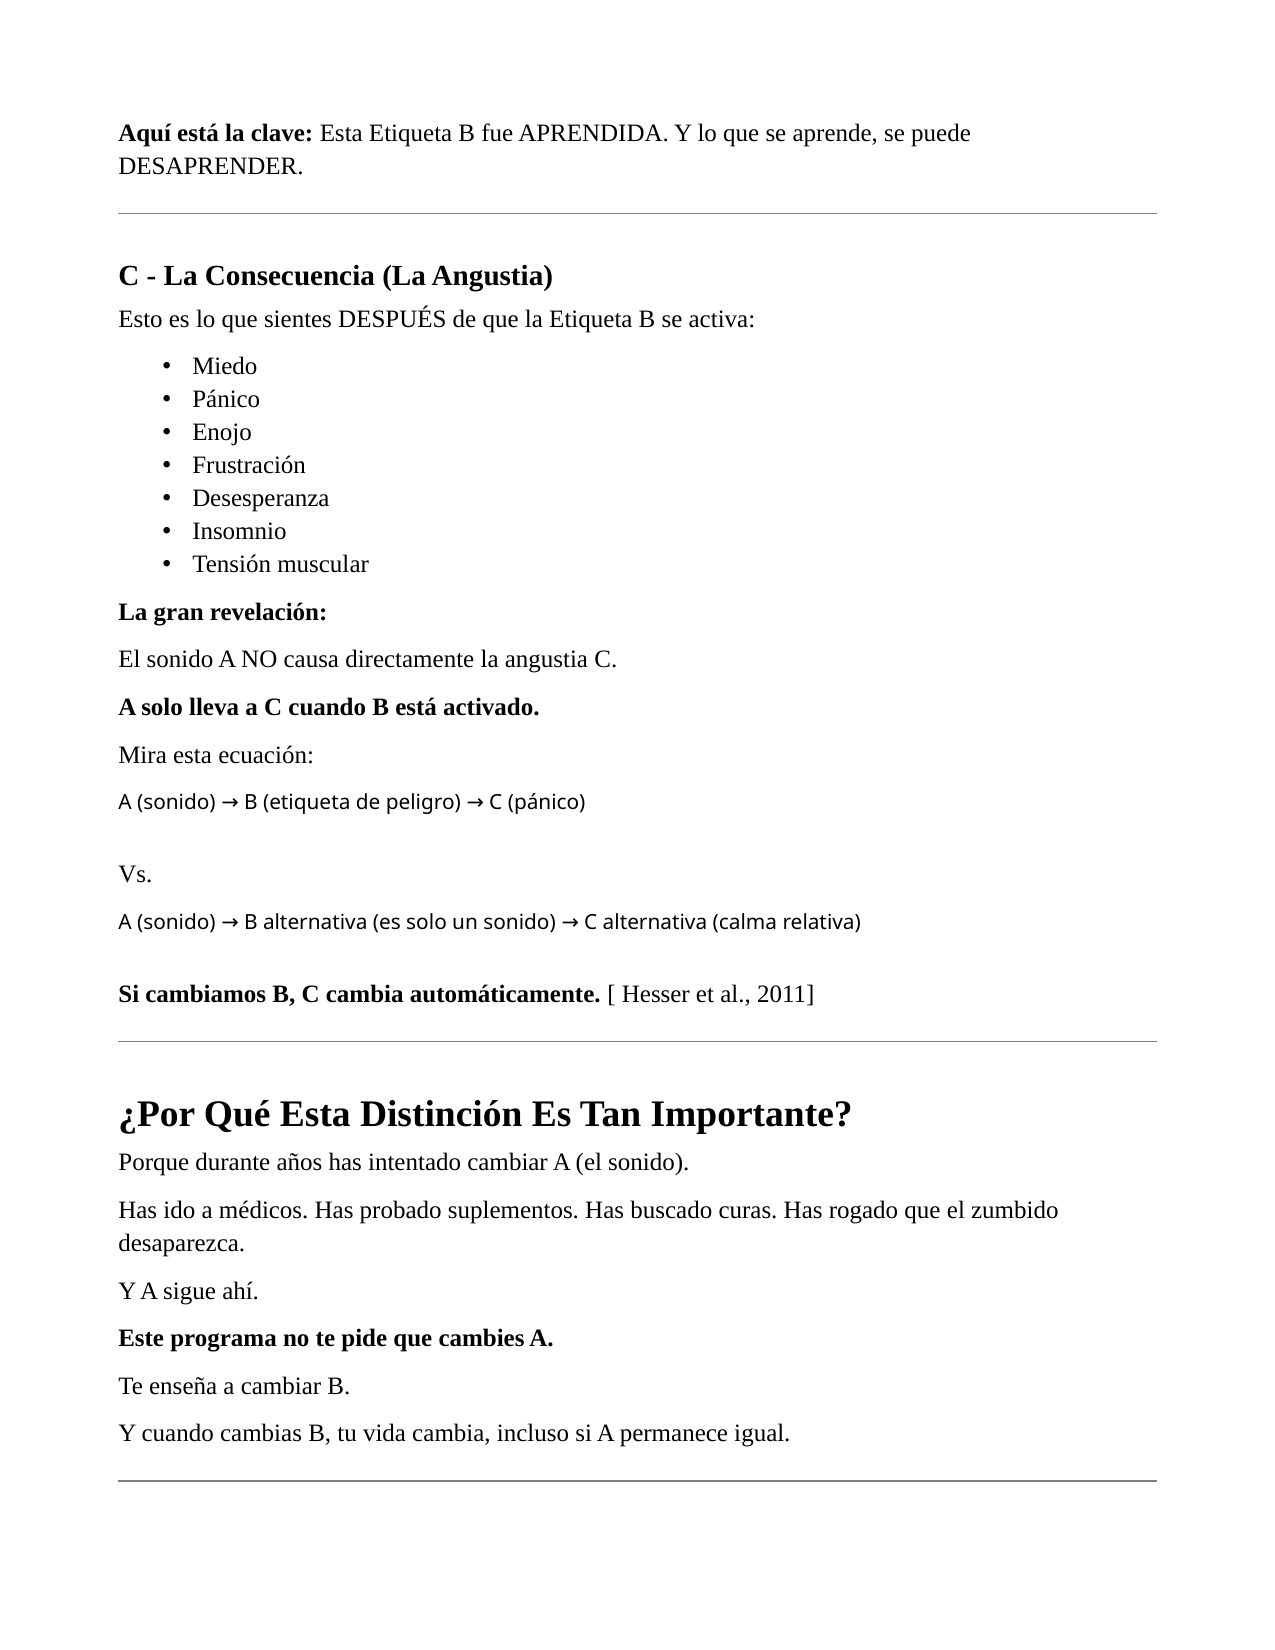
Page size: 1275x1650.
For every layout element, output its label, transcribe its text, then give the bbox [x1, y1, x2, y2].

text A (sonido) → B alternativa (es solo un sonido) → C alternativa (calma relativa) [118, 907, 1157, 936]
text Y A sigue ahí. [118, 1276, 1157, 1304]
text La gran revelación: [118, 597, 1157, 626]
text El sonido A NO causa directamente la angustia C. [118, 644, 1157, 673]
text Este programa no te pide que cambies A. [118, 1323, 1157, 1352]
list Desesperanza [162, 483, 1157, 512]
text Mira esta ecuación: [118, 740, 1157, 768]
text Has ido a médicos. Has probado suplementos. Has buscado curas. Has rogado que el zumbido desaparezca. [118, 1195, 1157, 1257]
text Y cuando cambias B, tu vida cambia, incluso si A permanece igual. [118, 1418, 1157, 1447]
list Pánico [162, 384, 1157, 413]
text A solo lleva a C cuando B está activado. [118, 692, 1157, 721]
text Porque durante años has intentado cambiar A (el sonido). [118, 1147, 1157, 1176]
list Tensión muscular [162, 549, 1157, 578]
list Enojo [162, 417, 1157, 446]
text Te enseña a cambiar B. [118, 1371, 1157, 1400]
subtitle ¿Por Qué Esta Distinción Es Tan Importante? [118, 1092, 1157, 1135]
text A (sonido) → B (etiqueta de peligro) → C (pánico) [118, 787, 1157, 816]
text Esto es lo que sientes DESPUÉS de que la Etiqueta B se activa: [118, 304, 1157, 332]
text Aquí está la clave: Esta Etiqueta B fue APRENDIDA. Y lo que se aprende, se puede DESAPRENDER. [118, 118, 1157, 180]
list Insomnio [162, 516, 1157, 545]
list Frustración [162, 450, 1157, 479]
subtitle C - La Consecuencia (La Angustia) [118, 258, 1157, 291]
list Miedo [162, 351, 1157, 380]
text Si cambiamos B, C cambia automáticamente. [ Hesser et al., 2011] [118, 979, 1157, 1008]
text Vs. [118, 859, 1157, 888]
